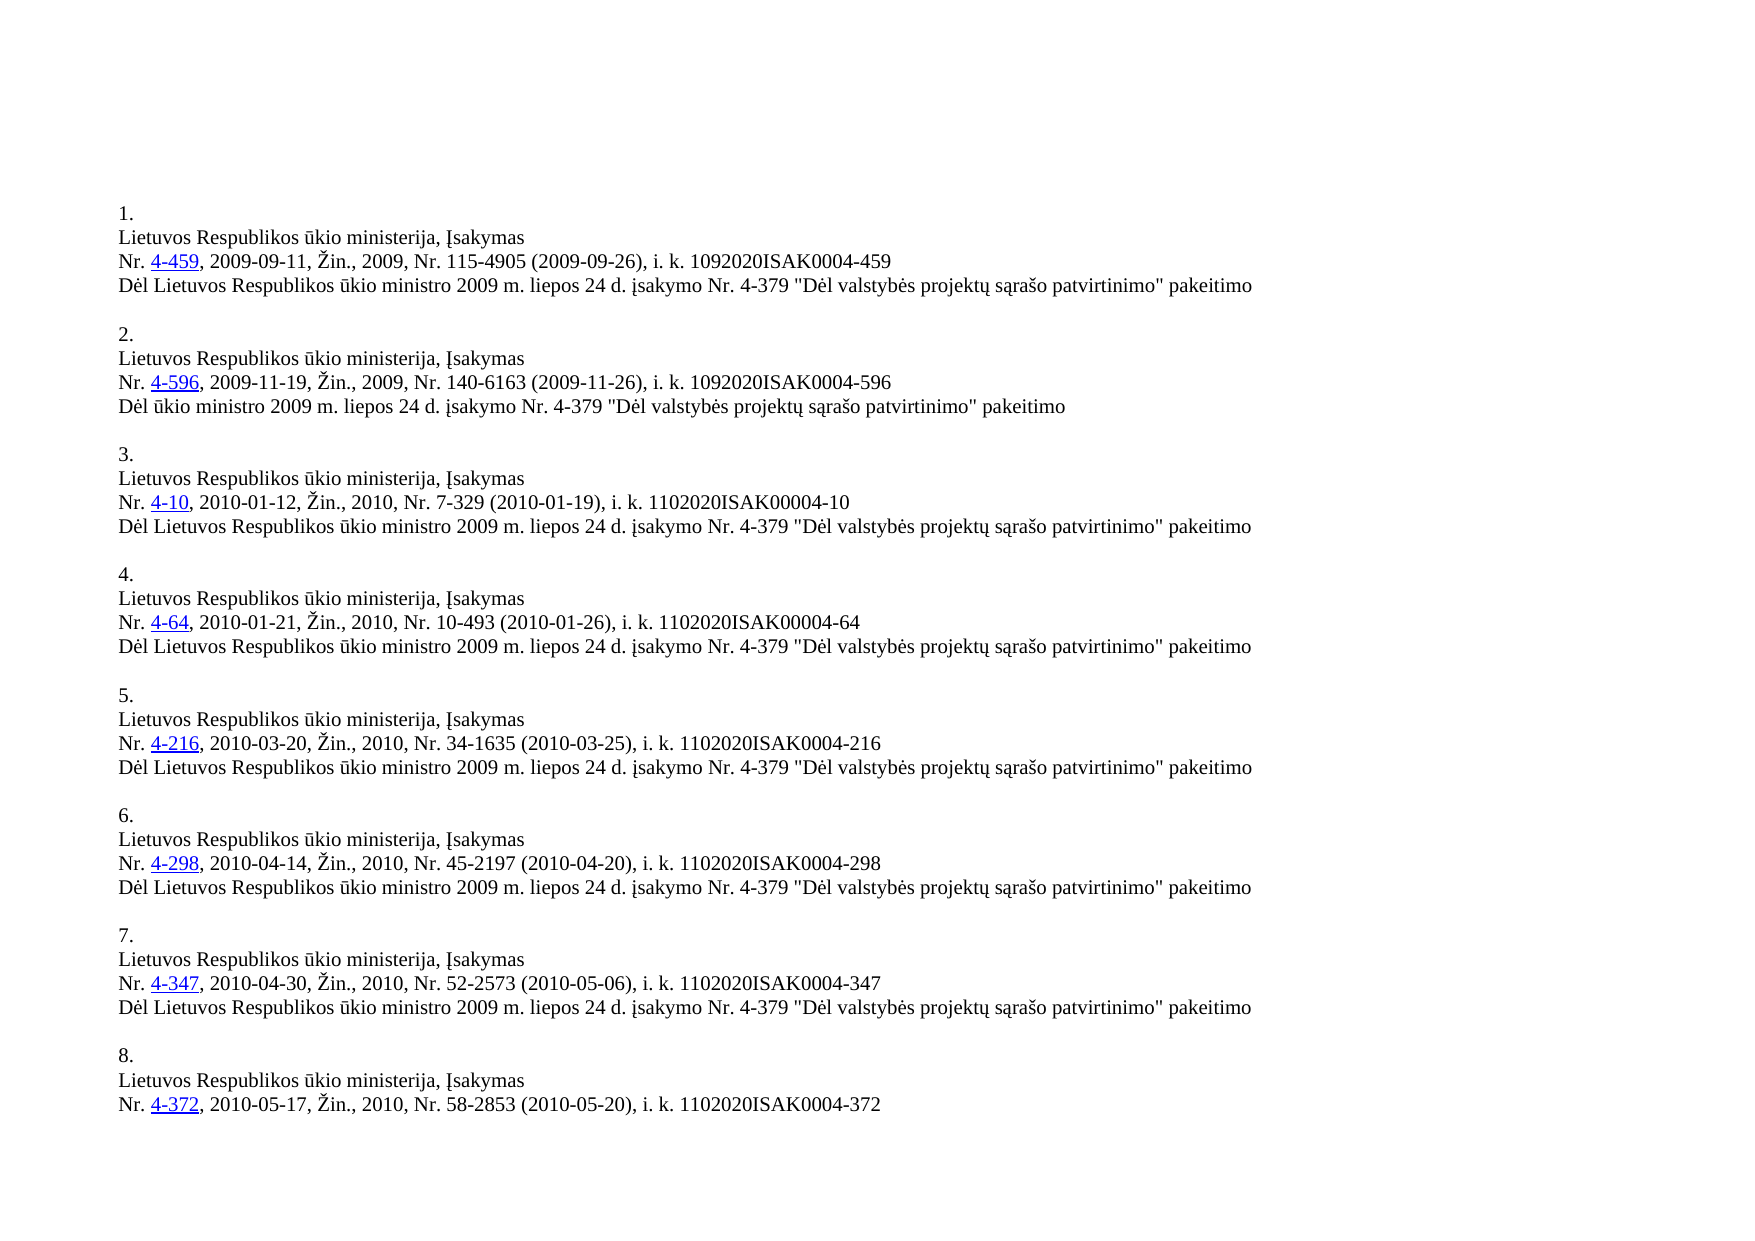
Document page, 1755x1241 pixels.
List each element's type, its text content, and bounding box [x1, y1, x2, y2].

text Dėl Lietuvos Respublikos ūkio ministro 2009 m. liepos 24 d. įsakymo Nr. 4-379 "Dėl valstybės projektų sąrašo patvirtinimo" pakeitimo [118, 273, 1636, 297]
text Dėl Lietuvos Respublikos ūkio ministro 2009 m. liepos 24 d. įsakymo Nr. 4-379 "Dėl valstybės projektų sąrašo patvirtinimo" pakeitimo [118, 875, 1636, 899]
text Nr. 4-372, 2010-05-17, Žin., 2010, Nr. 58-2853 (2010-05-20), i. k. 1102020ISAK0004-372 [118, 1092, 1636, 1116]
text Nr. 4-216, 2010-03-20, Žin., 2010, Nr. 34-1635 (2010-03-25), i. k. 1102020ISAK0004-216 [118, 731, 1636, 755]
text Lietuvos Respublikos ūkio ministerija, Įsakymas [118, 1067, 1636, 1092]
text Lietuvos Respublikos ūkio ministerija, Įsakymas [118, 466, 1636, 490]
text Nr. 4-64, 2010-01-21, Žin., 2010, Nr. 10-493 (2010-01-26), i. k. 1102020ISAK00004-64 [118, 610, 1636, 634]
text Nr. 4-298, 2010-04-14, Žin., 2010, Nr. 45-2197 (2010-04-20), i. k. 1102020ISAK0004-298 [118, 851, 1636, 875]
text Dėl Lietuvos Respublikos ūkio ministro 2009 m. liepos 24 d. įsakymo Nr. 4-379 "Dėl valstybės projektų sąrašo patvirtinimo" pakeitimo [118, 755, 1636, 779]
text Lietuvos Respublikos ūkio ministerija, Įsakymas [118, 586, 1636, 610]
text Lietuvos Respublikos ūkio ministerija, Įsakymas [118, 707, 1636, 731]
text Dėl Lietuvos Respublikos ūkio ministro 2009 m. liepos 24 d. įsakymo Nr. 4-379 "Dėl valstybės projektų sąrašo patvirtinimo" pakeitimo [118, 634, 1636, 658]
text Lietuvos Respublikos ūkio ministerija, Įsakymas [118, 827, 1636, 851]
text 7. [118, 923, 1636, 947]
text Nr. 4-347, 2010-04-30, Žin., 2010, Nr. 52-2573 (2010-05-06), i. k. 1102020ISAK0004-347 [118, 971, 1636, 995]
text Nr. 4-459, 2009-09-11, Žin., 2009, Nr. 115-4905 (2009-09-26), i. k. 1092020ISAK0004-459 [118, 249, 1636, 273]
text Lietuvos Respublikos ūkio ministerija, Įsakymas [118, 346, 1636, 370]
text Dėl Lietuvos Respublikos ūkio ministro 2009 m. liepos 24 d. įsakymo Nr. 4-379 "Dėl valstybės projektų sąrašo patvirtinimo" pakeitimo [118, 514, 1636, 538]
text 6. [118, 803, 1636, 827]
text Lietuvos Respublikos ūkio ministerija, Įsakymas [118, 947, 1636, 971]
text 8. [118, 1043, 1636, 1067]
text Nr. 4-596, 2009-11-19, Žin., 2009, Nr. 140-6163 (2009-11-26), i. k. 1092020ISAK0004-596 [118, 370, 1636, 394]
text 5. [118, 682, 1636, 707]
text 4. [118, 562, 1636, 586]
text 1. [118, 201, 1636, 225]
text 3. [118, 442, 1636, 466]
text Nr. 4-10, 2010-01-12, Žin., 2010, Nr. 7-329 (2010-01-19), i. k. 1102020ISAK00004-10 [118, 490, 1636, 514]
text Dėl ūkio ministro 2009 m. liepos 24 d. įsakymo Nr. 4-379 "Dėl valstybės projektų sąrašo patvirtinimo" pakeitimo [118, 394, 1636, 418]
text Dėl Lietuvos Respublikos ūkio ministro 2009 m. liepos 24 d. įsakymo Nr. 4-379 "Dėl valstybės projektų sąrašo patvirtinimo" pakeitimo [118, 995, 1636, 1019]
text Lietuvos Respublikos ūkio ministerija, Įsakymas [118, 225, 1636, 249]
text 2. [118, 322, 1636, 346]
